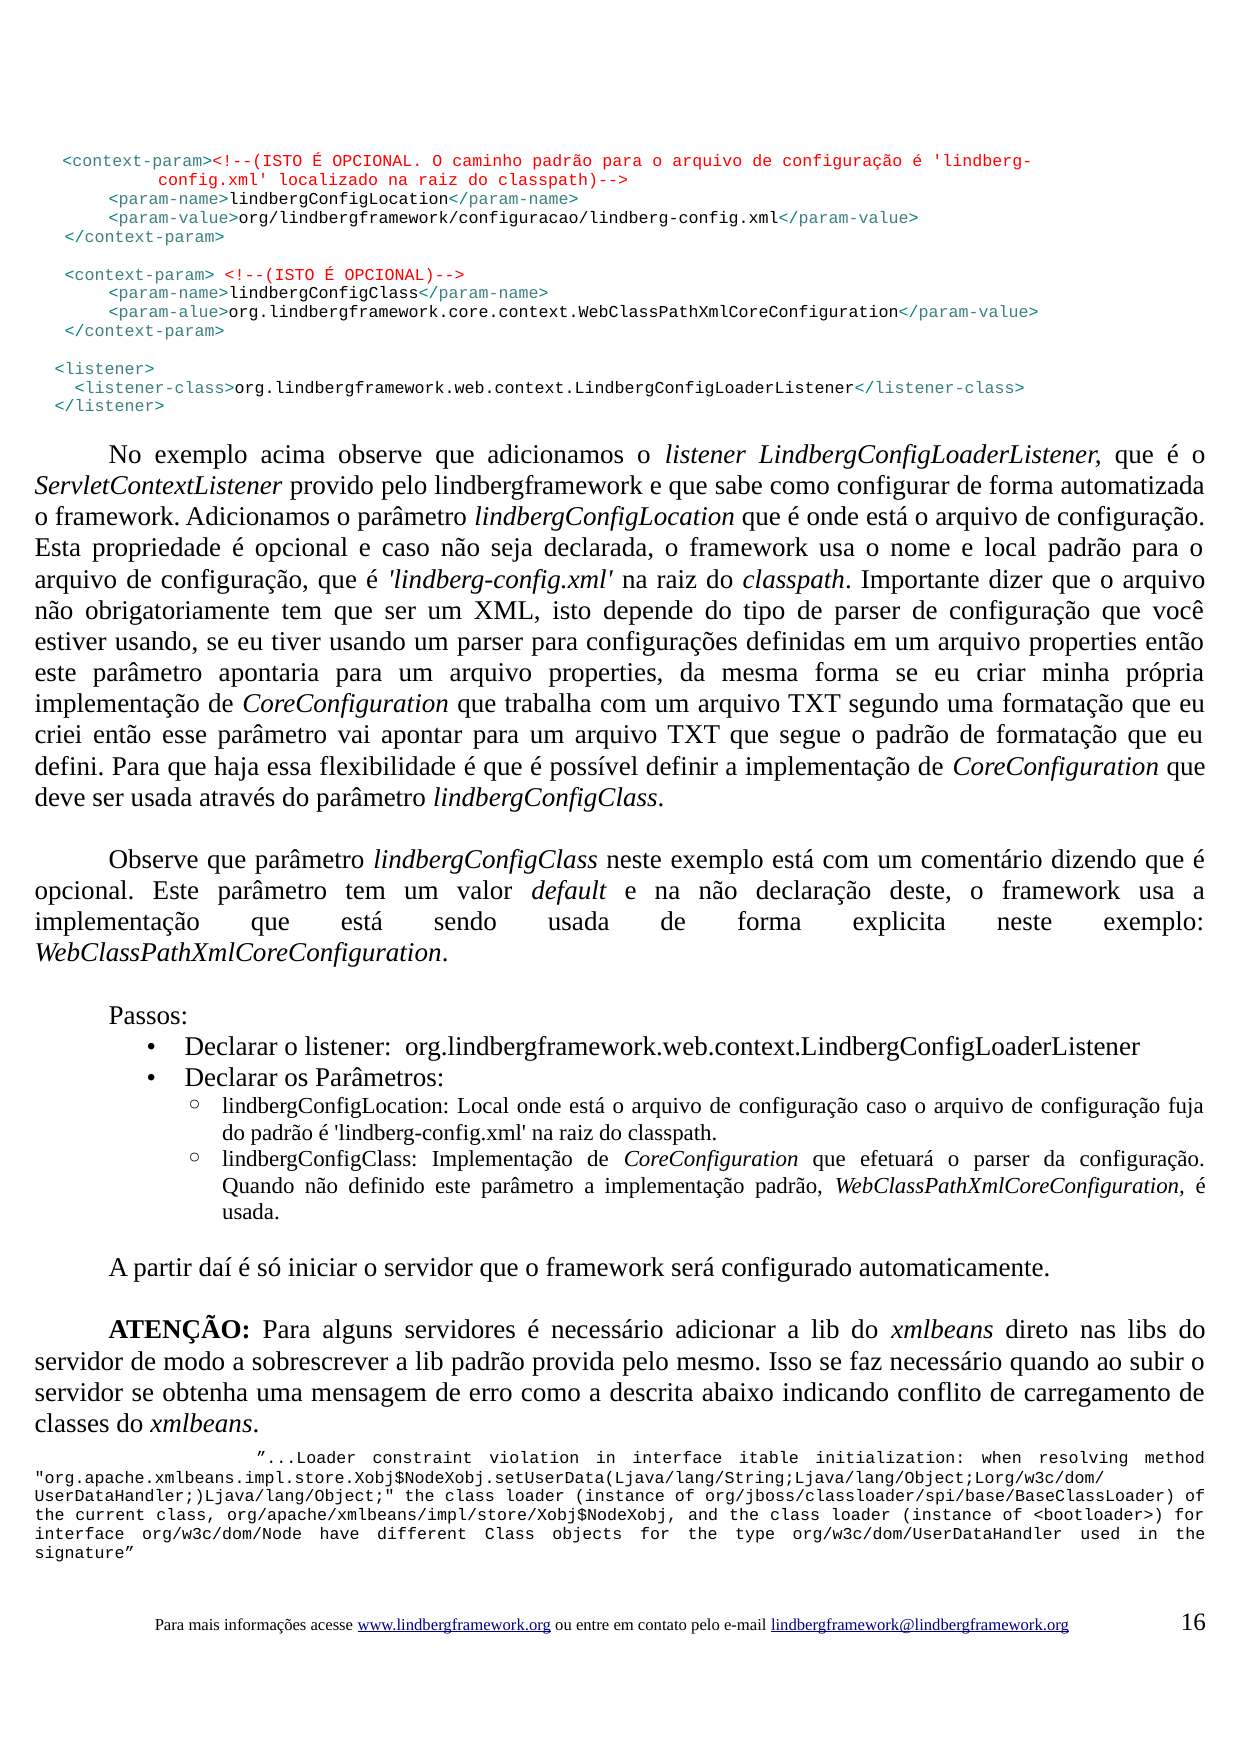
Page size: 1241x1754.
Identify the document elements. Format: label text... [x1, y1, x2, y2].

text ATENÇÃO: Para alguns servidores é necessário adicionar a lib do xmlbeans direto nas libs do servidor de modo a sobrescrever a lib padrão provida pelo mesmo. Isso se faz necessário quando ao subir o servidor se obtenha uma mensagem de erro como a descrita abaixo indicando conflito de carregamento de classes do xmlbeans. [34, 1313, 1206, 1438]
text <param-alue>org.lindbergframework.core.context.WebClassPathXmlCoreConfiguration</param-value> [34, 304, 1206, 323]
text </context-param> [34, 323, 1206, 341]
text <context-param> <!--(ISTO É OPCIONAL)--> [34, 266, 1206, 285]
text <listener> [34, 360, 1206, 379]
text <param-name>lindbergConfigLocation</param-name> [34, 191, 1206, 209]
text Passos: [34, 999, 1206, 1030]
text ”...Loader constraint violation in interface itable initialization: when resolving method "org.apache.xmlbeans.impl.store.Xobj$NodeXobj.setUserData(Ljava/lang/String;Ljava/lang/Object;Lorg/w3c/dom/UserDataHandler;)Ljava/lang/Object;" the class loader (instance of org/jboss/classloader/spi/base/BaseClassLoader) of the current class, org/apache/xmlbeans/impl/store/Xobj$NodeXobj, and the class loader (instance of <bootloader>) for interface org/w3c/dom/Node have different Class objects for the type org/w3c/dom/UserDataHandler used in the signature” [34, 1438, 1206, 1563]
text Observe que parâmetro lindbergConfigClass neste exemplo está com um comentário dizendo que é opcional. Este parâmetro tem um valor default e na não declaração deste, o framework usa a implementação que está sendo usada de forma explicita neste exemplo: WebClassPathXmlCoreConfiguration. [34, 843, 1206, 968]
text A partir daí é só iniciar o servidor que o framework será configurado automaticamente. [34, 1251, 1206, 1282]
text No exemplo acima observe que adicionamos o listener LindbergConfigLoaderListener, que é o ServletContextListener provido pelo lindbergframework e que sabe como configurar de forma automatizada o framework. Adicionamos o parâmetro lindbergConfigLocation que é onde está o arquivo de configuração. Esta propriedade é opcional e caso não seja declarada, o framework usa o nome e local padrão para o arquivo de configuração, que é 'lindberg-config.xml' na raiz do classpath. Importante dizer que o arquivo não obrigatoriamente tem que ser um XML, isto depende do tipo de parser de configuração que você estiver usando, se eu tiver usando um parser para configurações definidas em um arquivo properties então este parâmetro apontaria para um arquivo properties, da mesma forma se eu criar minha própria implementação de CoreConfiguration que trabalha com um arquivo TXT segundo uma formatação que eu criei então esse parâmetro vai apontar para um arquivo TXT que segue o padrão de formatação que eu defini. Para que haja essa flexibilidade é que é possível definir a implementação de CoreConfiguration que deve ser usada através do parâmetro lindbergConfigClass. [34, 438, 1206, 812]
list Declarar os Parâmetros: [147, 1061, 1206, 1092]
list Declarar o listener: org.lindbergframework.web.context.LindbergConfigLoaderListener [147, 1030, 1206, 1061]
text <param-name>lindbergConfigClass</param-name> [34, 285, 1206, 304]
list lindbergConfigClass: Implementação de CoreConfiguration que efetuará o parser da configuração. Quando não definido este parâmetro a implementação padrão, WebClassPathXmlCoreConfiguration, é usada. [184, 1145, 1206, 1225]
list lindbergConfigLocation: Local onde está o arquivo de configuração caso o arquivo de configuração fuja do padrão é 'lindberg-config.xml' na raiz do classpath. [184, 1092, 1206, 1145]
text <context-param><!--(ISTO É OPCIONAL. O caminho padrão para o arquivo de configuração é 'lindberg- config.xml' localizado na raiz do classpath)--> [34, 149, 1206, 191]
text </context-param> [34, 228, 1206, 247]
text </listener> [34, 398, 1206, 417]
text <param-value>org/lindbergframework/configuracao/lindberg-config.xml</param-value> [34, 209, 1206, 228]
text <listener-class>org.lindbergframework.web.context.LindbergConfigLoaderListener</listener-class> [34, 379, 1206, 398]
